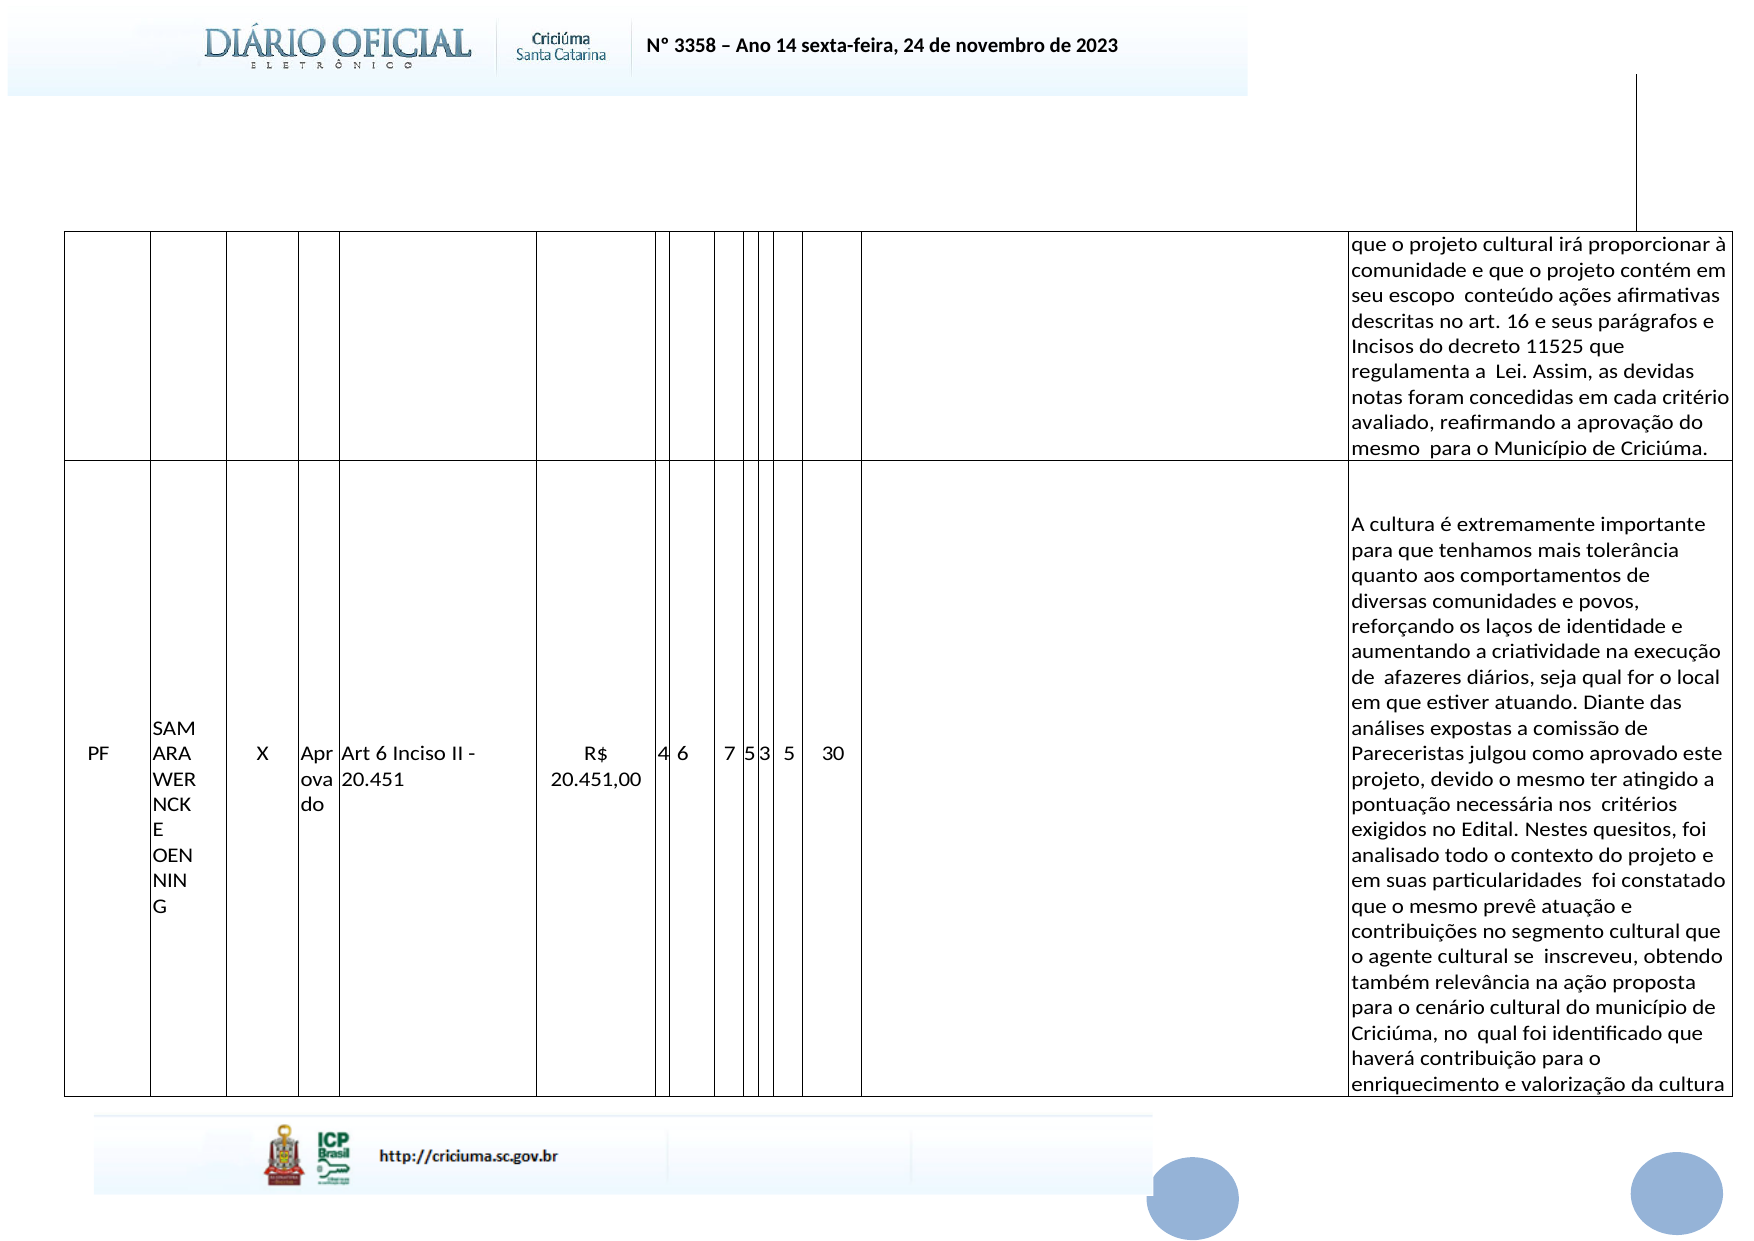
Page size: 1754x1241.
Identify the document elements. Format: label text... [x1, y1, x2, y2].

table_cell 9 [670, 232, 714, 460]
table_cell [862, 461, 1348, 1096]
table_cell [340, 232, 536, 460]
table_cell X [227, 461, 298, 1096]
table_cell 3 [759, 461, 773, 1096]
table_cell 5 [744, 461, 758, 1096]
table_cell A cultura é extremamente importante para que tenhamos mais tolerância quanto aos comportamentos de diversas comunidades e povos, reforçando os laços de identidade e aumentando a criatividade na execução de afazeres diários, seja qual for o local em que estiver atuando. Diante das análises expostas a comissão de Pareceristas julgou como aprovado este projeto, devido o mesmo ter atingido a pontuação necessária nos critérios exigidos no Edital. Nestes quesitos, foi analisado todo o contexto do projeto e em suas particularidades foi constatado que o mesmo prevê atuação e contribuições no segmento cultural que o agente cultural se inscreveu, obtendo também relevância na ação proposta para o cenário cultural do município de Criciúma, no qual foi identificado que haverá contribuição para o enriquecimento e valorização da cultura [1349, 461, 1732, 1096]
table_cell [537, 232, 655, 460]
table_cell [151, 232, 226, 460]
table_cell [715, 232, 743, 460]
table_cell 5 [774, 461, 802, 1096]
table_cell [65, 232, 150, 460]
table_cell 8 [759, 232, 773, 460]
table_cell 4 [656, 461, 669, 1096]
table_cell R$ 20.451,00 [537, 461, 655, 1096]
table_cell 6 [670, 461, 714, 1096]
table_cell SAMARA WERNCKE OENNING [151, 461, 226, 1096]
table_cell 9 [656, 232, 669, 460]
table_cell 30 [803, 461, 861, 1096]
table_cell [227, 232, 298, 460]
table_cell [774, 232, 802, 460]
table_cell [803, 232, 861, 460]
table_cell [299, 232, 339, 460]
table_cell que o projeto cultural irá proporcionar à comunidade e que o projeto contém em seu escopo conteúdo ações afirmativas descritas no art. 16 e seus parágrafos e Incisos do decreto 11525 que regulamenta a Lei. Assim, as devidas notas foram concedidas em cada critério avaliado, reafirmando a aprovação do mesmo para o Município de Criciúma. [1349, 232, 1732, 460]
table_cell PF [65, 461, 150, 1096]
table_cell Aprovado [299, 461, 339, 1096]
table_cell Art 6 Inciso II - 20.451 [340, 461, 536, 1096]
table_cell 7 [715, 461, 743, 1096]
table_cell [862, 232, 1348, 460]
table_cell 9 [744, 232, 758, 460]
